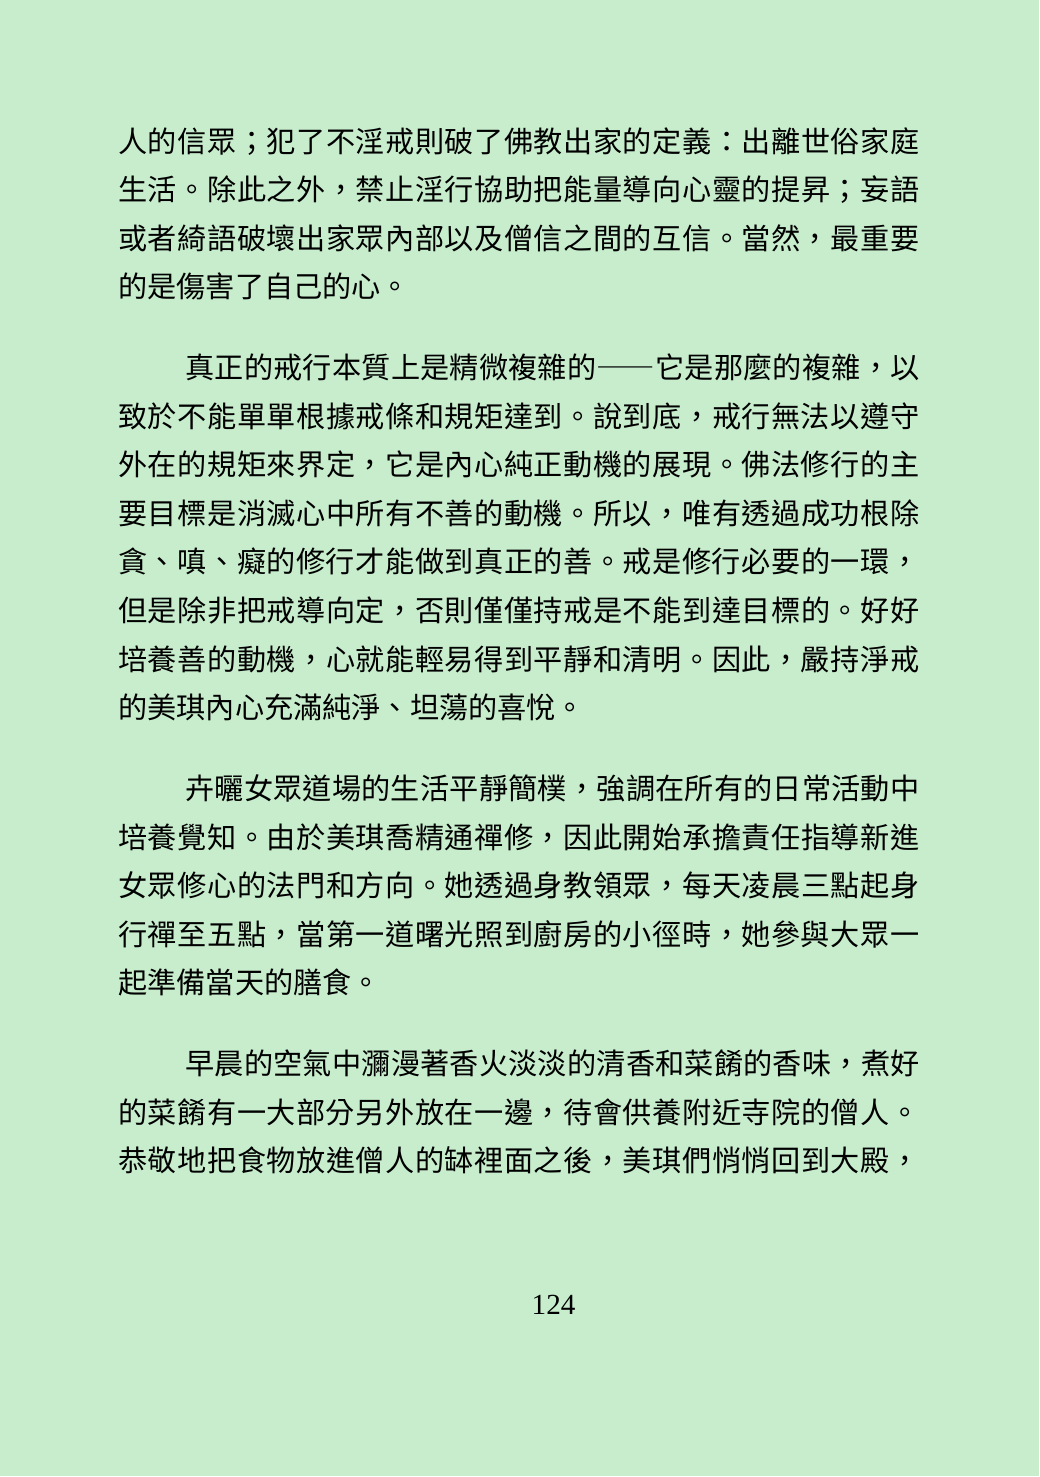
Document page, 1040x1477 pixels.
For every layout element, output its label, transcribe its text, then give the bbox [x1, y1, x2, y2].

text 人的信眾；犯了不淫戒則破了佛教出家的定義：出離世俗家庭生活。除此之外，禁止淫行協助把能量導向心靈的提昇；妄語或者綺語破壞出家眾內部以及僧信之間的互信。當然，最重要的是傷害了自己的心。 [118, 118, 921, 306]
text 早晨的空氣中瀰漫著香火淡淡的清香和菜餚的香味，煮好的菜餚有一大部分另外放在一邊，待會供養附近寺院的僧人。恭敬地把食物放進僧人的缽裡面之後，美琪們悄悄回到大殿， [118, 1041, 921, 1180]
text 卉曬女眾道場的生活平靜簡樸，強調在所有的日常活動中培養覺知。由於美琪喬精通禪修，因此開始承擔責任指導新進女眾修心的法門和方向。她透過身教領眾，每天凌晨三點起身行禪至五點，當第一道曙光照到廚房的小徑時，她參與大眾一起準備當天的膳食。 [118, 766, 921, 1002]
text 真正的戒行本質上是精微複雜的——它是那麼的複雜，以致於不能單單根據戒條和規矩達到。說到底，戒行無法以遵守外在的規矩來界定，它是內心純正動機的展現。佛法修行的主要目標是消滅心中所有不善的動機。所以，唯有透過成功根除貪、嗔、癡的修行才能做到真正的善。戒是修行必要的一環，但是除非把戒導向定，否則僅僅持戒是不能到達目標的。好好培養善的動機，心就能輕易得到平靜和清明。因此，嚴持淨戒的美琪內心充滿純淨、坦蕩的喜悅。 [118, 345, 921, 727]
